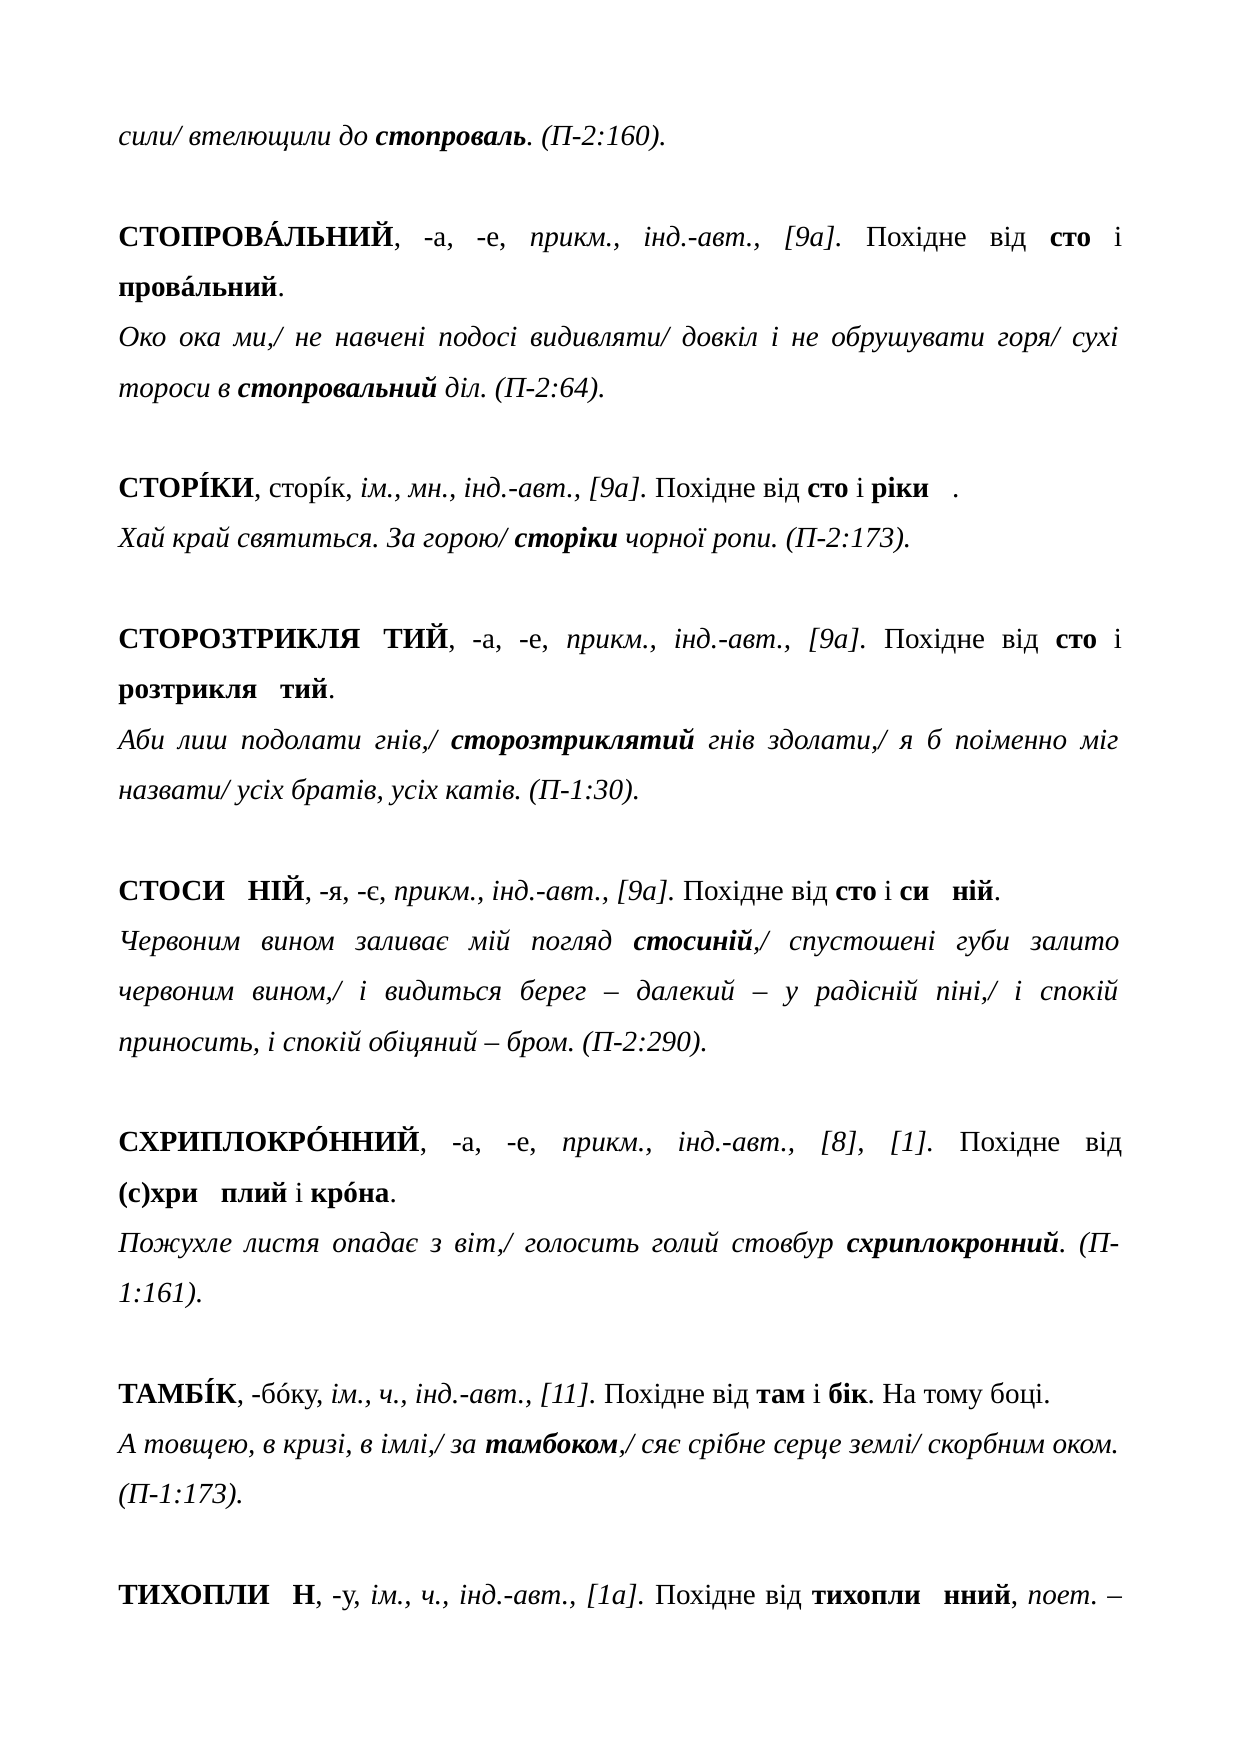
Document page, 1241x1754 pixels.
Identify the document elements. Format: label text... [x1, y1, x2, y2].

text Схриплокрóнний, -а, -е, прикм., інд.-авт., [8], [1]. Похідне від (с)хриплий і крóна. [118, 1124, 1122, 1208]
text Сторíки, сторíк, ім., мн., інд.-авт., [9а]. Похідне від сто і ріки. [118, 470, 1122, 504]
text Червоним вином заливає мій погляд стосиній,/ спустошені губи залито червоним вином,/ і видиться берег – далекий – у радісній піні,/ і спокій приносить, і спокій обіцяний – бром. (П-2:290). [118, 923, 1122, 1057]
text Тамбíк, -бóку, ім., ч., інд.-авт., [11]. Похідне від там і бік. На тому боці. [118, 1376, 1122, 1409]
text Хай край святиться. За горою/ сторіки чорної ропи. (П-2:173). [118, 521, 1122, 554]
text Тихоплин, -у, ім., ч., інд.-авт., [1а]. Похідне від тихоплинний, поет. – [118, 1577, 1122, 1611]
text А товщею, в кризі, в імлі,/ за тамбоком,/ сяє срібне серце землі/ скорбним оком. (П-1:173). [118, 1426, 1122, 1510]
text Аби лиш подолати гнів,/ сторозтриклятий гнів здолати,/ я б поіменно міг назвати/ усіх братів, усіх катів. (П-1:30). [118, 722, 1122, 806]
text Сторозтриклятий, -а, -е, прикм., інд.-авт., [9а]. Похідне від сто і розтриклятий. [118, 621, 1122, 705]
text Пожухле листя опадає з віт,/ голосить голий стовбур схриплокронний. (П-1:161). [118, 1225, 1122, 1309]
text Стосиній, -я, -є, прикм., інд.-авт., [9а]. Похідне від сто і синій. [118, 873, 1122, 906]
text сили/ втелющили до стопроваль. (П-2:160). [118, 118, 1122, 152]
text Око ока ми,/ не навчені подосі видивляти/ довкіл і не обрушувати горя/ сухі тороси в стопровальний діл. (П-2:64). [118, 319, 1122, 403]
text Стопровáльний, -а, -е, прикм., інд.-авт., [9а]. Похідне від сто і провáльний. [118, 219, 1122, 303]
